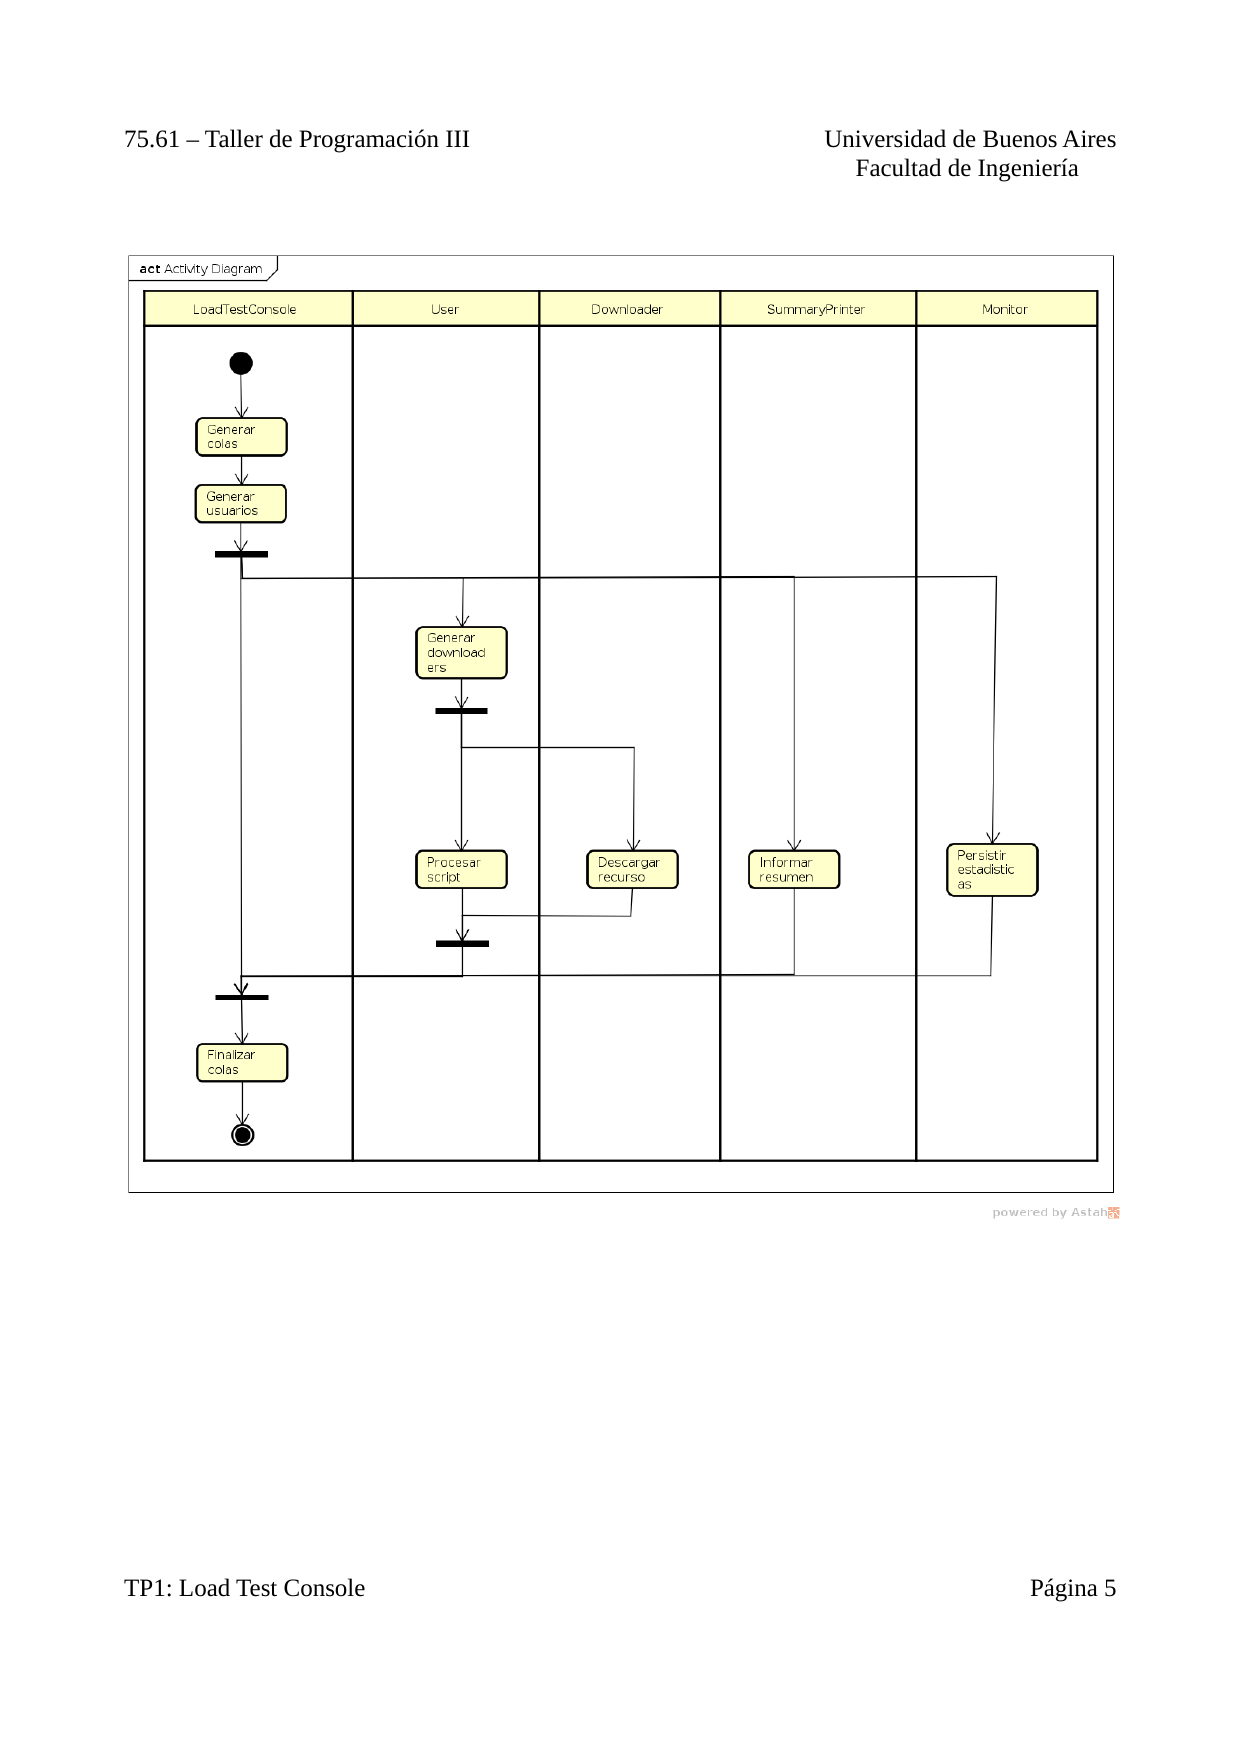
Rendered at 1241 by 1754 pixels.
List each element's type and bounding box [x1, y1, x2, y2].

picture [118, 245, 1123, 1222]
